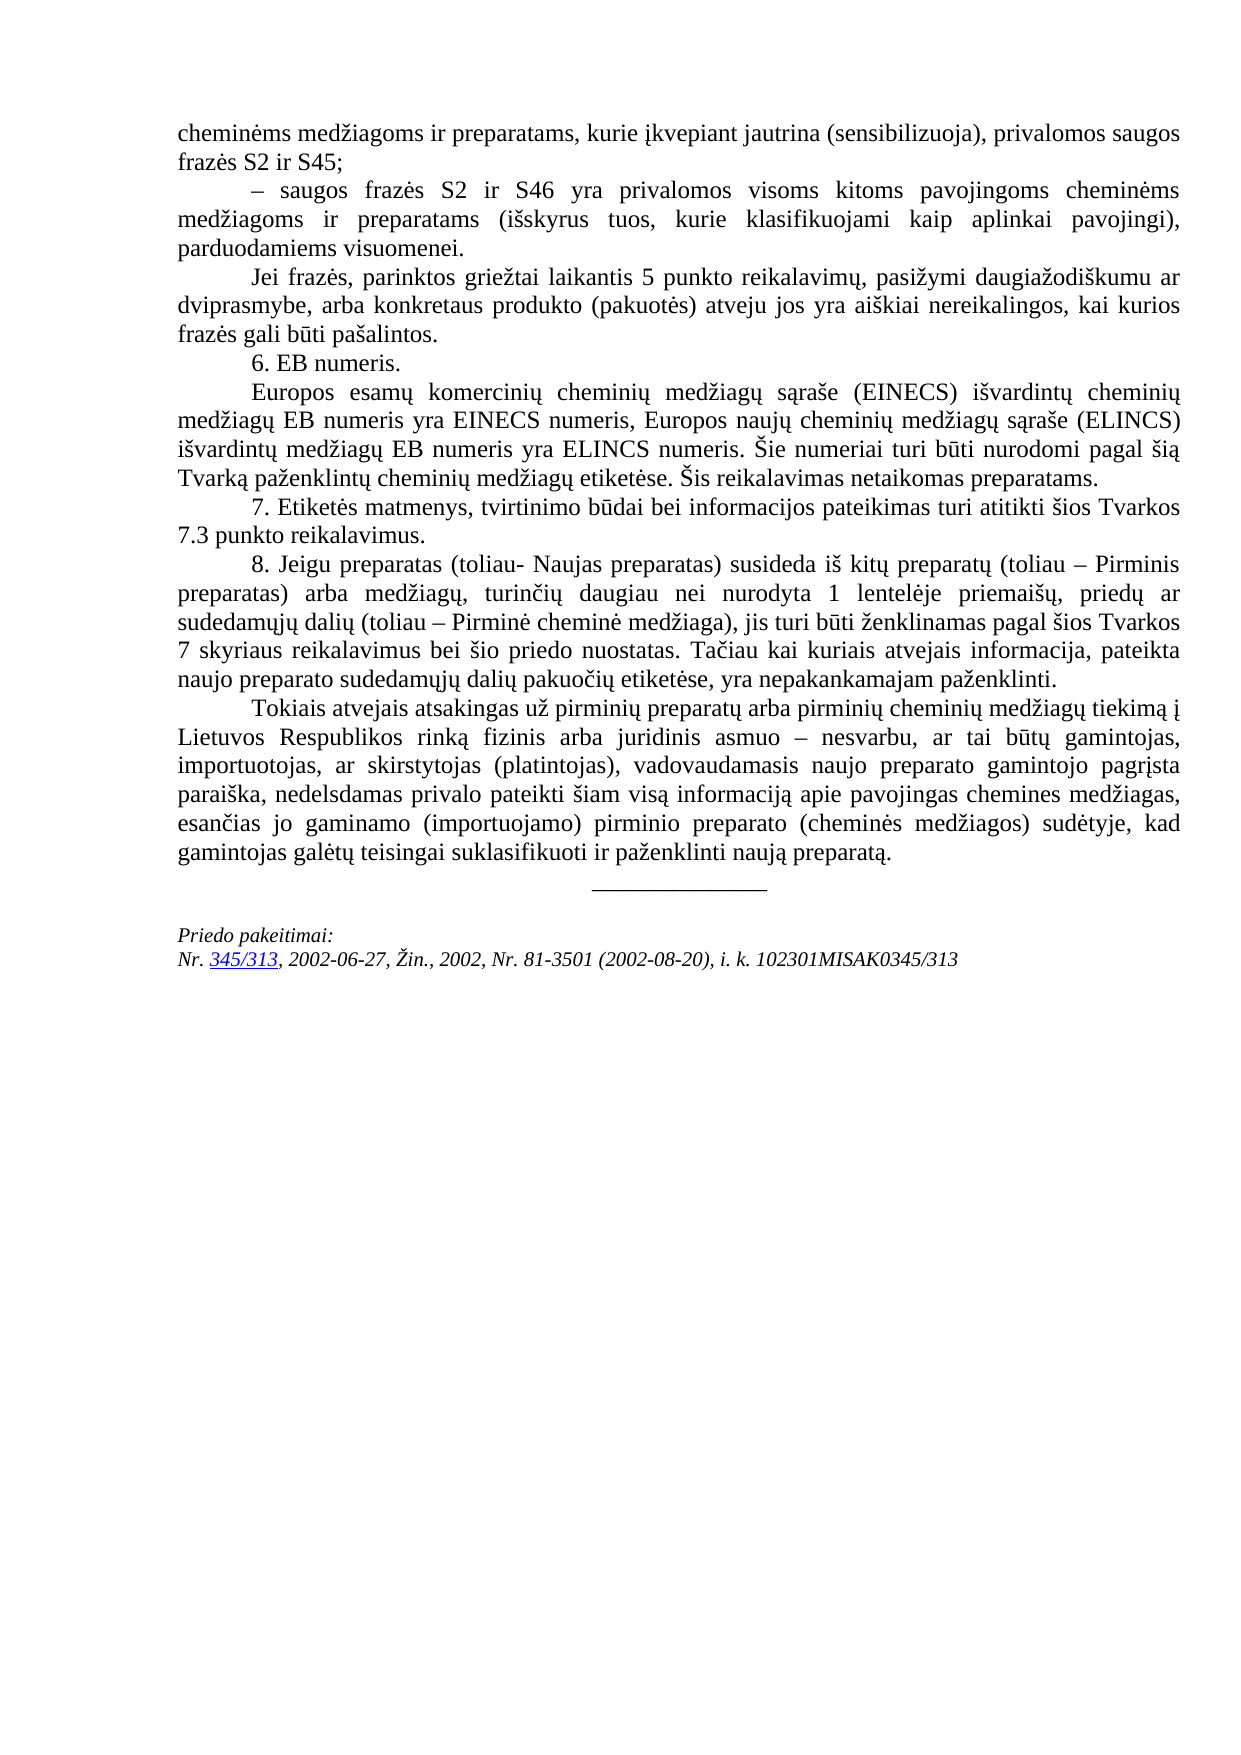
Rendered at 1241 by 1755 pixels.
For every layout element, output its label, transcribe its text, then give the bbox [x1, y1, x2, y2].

text cheminėms medžiagoms ir preparatams, kurie įkvepiant jautrina (sensibilizuoja), privalomos saugos frazės S2 ir S45; [177, 118, 1181, 176]
text Europos esamų komercinių cheminių medžiagų sąraše (EINECS) išvardintų cheminių medžiagų EB numeris yra EINECS numeris, Europos naujų cheminių medžiagų sąraše (ELINCS) išvardintų medžiagų EB numeris yra ELINCS numeris. Šie numeriai turi būti nurodomi pagal šią Tvarką paženklintų cheminių medžiagų etiketėse. Šis reikalavimas netaikomas preparatams. [177, 377, 1181, 492]
text – saugos frazės S2 ir S46 yra privalomos visoms kitoms pavojingoms cheminėms medžiagoms ir preparatams (išskyrus tuos, kurie klasifikuojami kaip aplinkai pavojingi), parduodamiems visuomenei. [177, 176, 1181, 262]
text 8. Jeigu preparatas (toliau- Naujas preparatas) susideda iš kitų preparatų (toliau – Pirminis preparatas) arba medžiagų, turinčių daugiau nei nurodyta 1 lentelėje priemaišų, priedų ar sudedamųjų dalių (toliau – Pirminė cheminė medžiaga), jis turi būti ženklinamas pagal šios Tvarkos 7 skyriaus reikalavimus bei šio priedo nuostatas. Tačiau kai kuriais atvejais informacija, pateikta naujo preparato sudedamųjų dalių pakuočių etiketėse, yra nepakankamajam paženklinti. [177, 549, 1181, 693]
text Priedo pakeitimai: [177, 923, 1181, 947]
text ______________ [177, 866, 1181, 894]
text 7. Etiketės matmenys, tvirtinimo būdai bei informacijos pateikimas turi atitikti šios Tvarkos 7.3 punkto reikalavimus. [177, 492, 1181, 549]
text Jei frazės, parinktos griežtai laikantis 5 punkto reikalavimų, pasižymi daugiažodiškumu ar dviprasmybe, arba konkretaus produkto (pakuotės) atveju jos yra aiškiai nereikalingos, kai kurios frazės gali būti pašalintos. [177, 262, 1181, 348]
text 6. EB numeris. [177, 348, 1181, 377]
text Nr. 345/313, 2002-06-27, Žin., 2002, Nr. 81-3501 (2002-08-20), i. k. 102301MISAK0345/313 [177, 947, 1181, 971]
text Tokiais atvejais atsakingas už pirminių preparatų arba pirminių cheminių medžiagų tiekimą į Lietuvos Respublikos rinką fizinis arba juridinis asmuo – nesvarbu, ar tai būtų gamintojas, importuotojas, ar skirstytojas (platintojas), vadovaudamasis naujo preparato gamintojo pagrįsta paraiška, nedelsdamas privalo pateikti šiam visą informaciją apie pavojingas chemines medžiagas, esančias jo gaminamo (importuojamo) pirminio preparato (cheminės medžiagos) sudėtyje, kad gamintojas galėtų teisingai suklasifikuoti ir paženklinti naują preparatą. [177, 693, 1181, 866]
